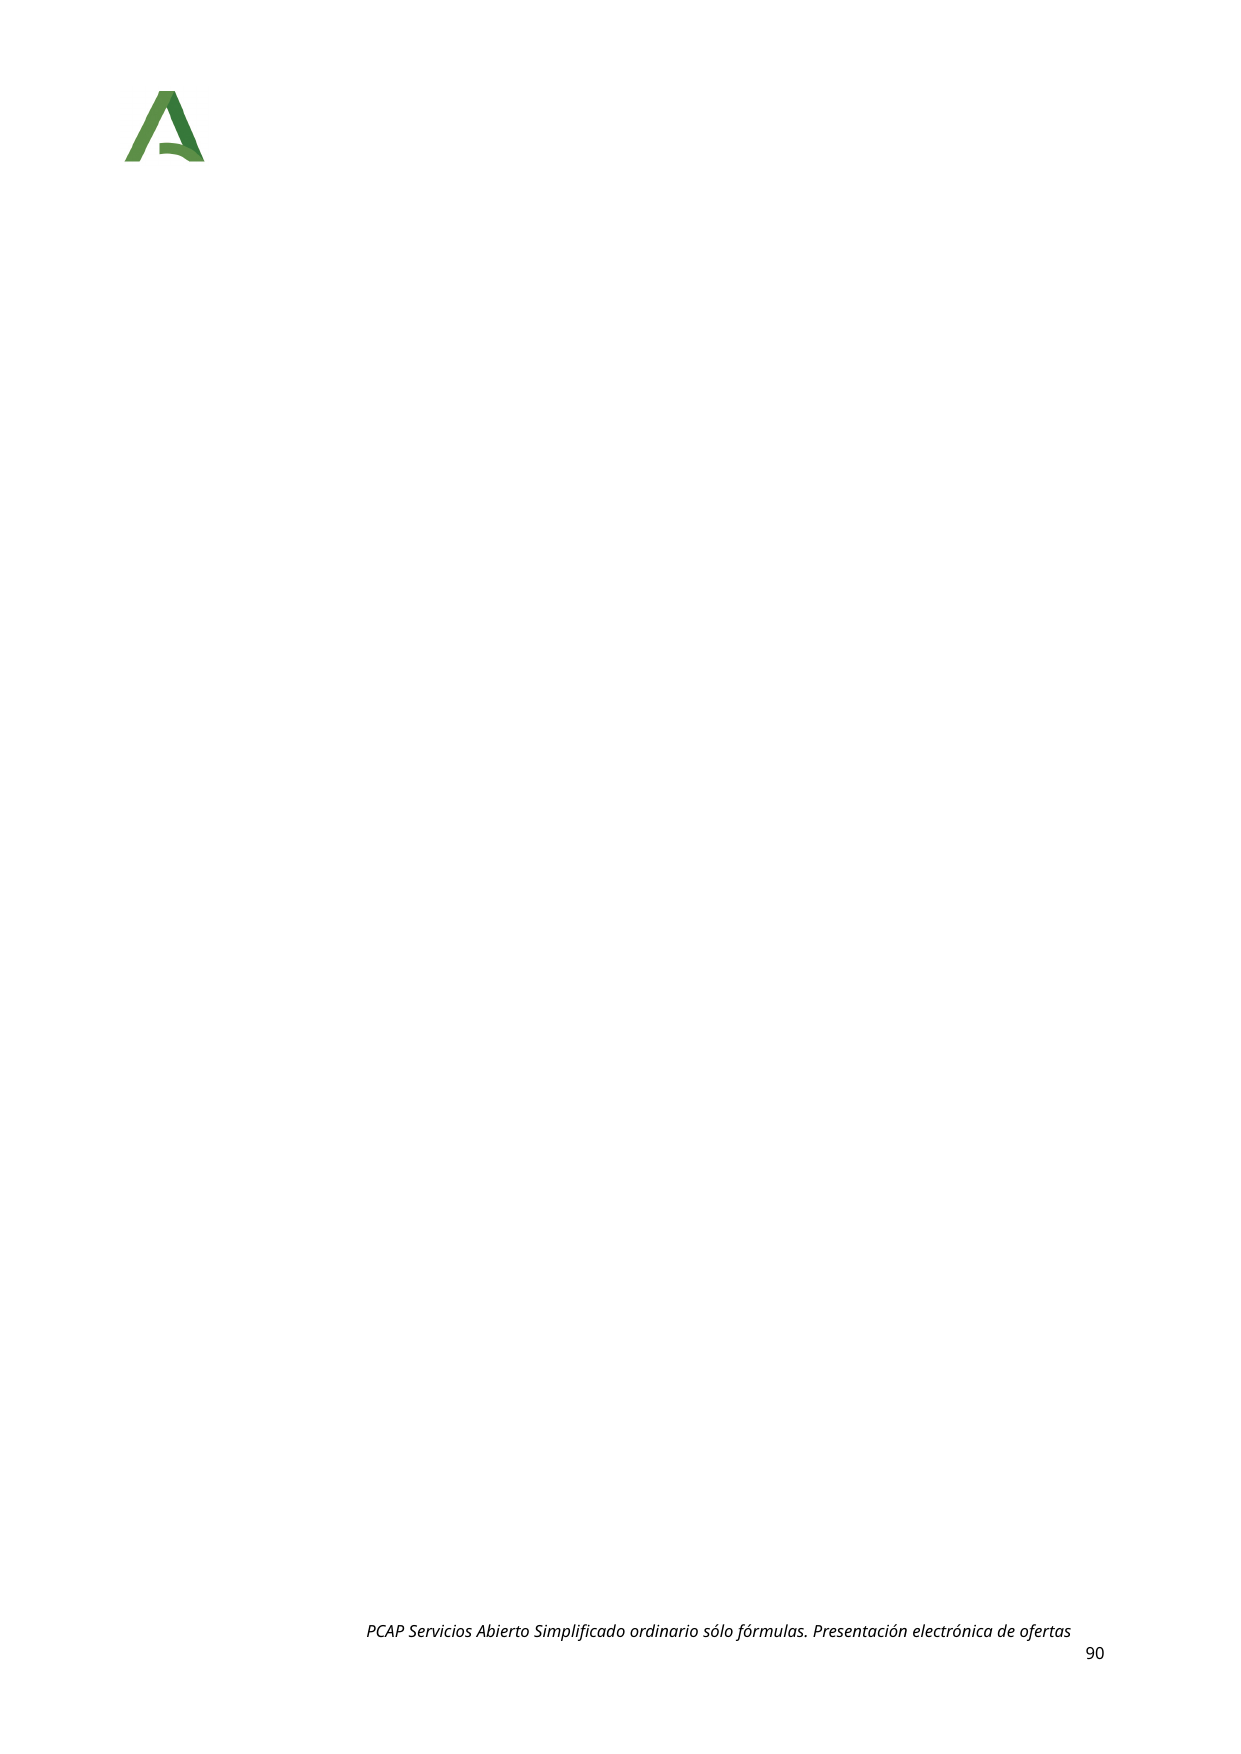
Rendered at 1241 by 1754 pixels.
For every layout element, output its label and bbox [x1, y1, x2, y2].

picture [120, 86, 209, 166]
